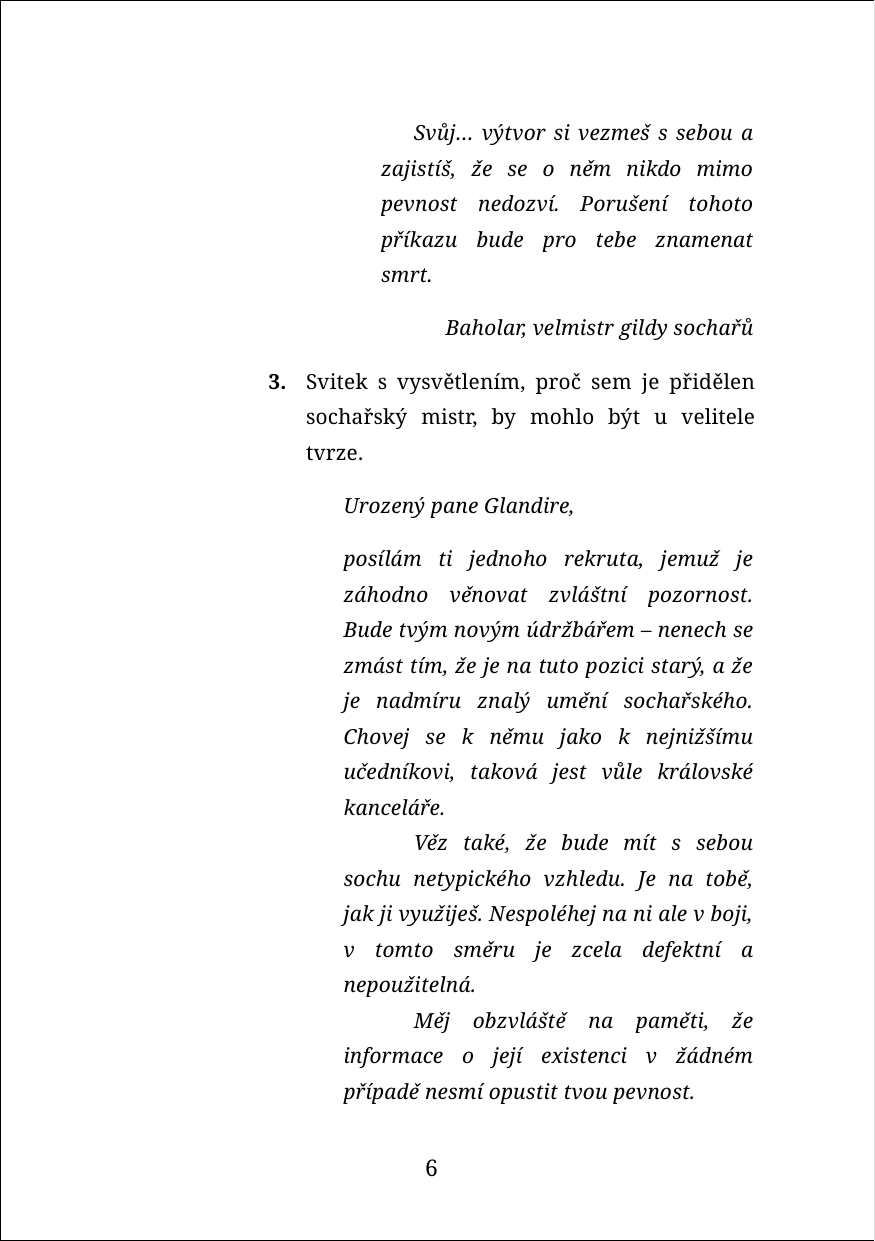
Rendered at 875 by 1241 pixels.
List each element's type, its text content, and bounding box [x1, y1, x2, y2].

list Baholar, velmistr gildy sochařů [343, 313, 756, 342]
list Svůj… výtvor si vezmeš s sebou a zajistíš, že se o něm nikdo mimo pevnost nedozví. Porušení tohoto příkazu bude pro tebe znamenat smrt. [343, 118, 756, 289]
list Urozený pane Glandire, [306, 491, 756, 519]
list Svitek s vysvětlením, proč sem je přidělen sochařský mistr, by mohlo být u velitele tvrze. [268, 367, 756, 466]
list posílám ti jednoho rekruta, jemuž je záhodno věnovat zvláštní pozornost. Bude tvým novým údržbářem – nenech se zmást tím, že je na tuto pozici starý, a že je nadmíru znalý umění sochařského. Chovej se k němu jako k nejnižšímu učedníkovi, taková jest vůle královské kanceláře. Věz také, že bude mít s sebou sochu netypického vzhledu. Je na tobě, jak ji využiješ. Nespoléhej na ni ale v boji, v tomto směru je zcela defektní a nepoužitelná. Měj obzvláště na paměti, že informace o její existenci v žádném případě nesmí opustit tvou pevnost. [306, 544, 756, 1106]
